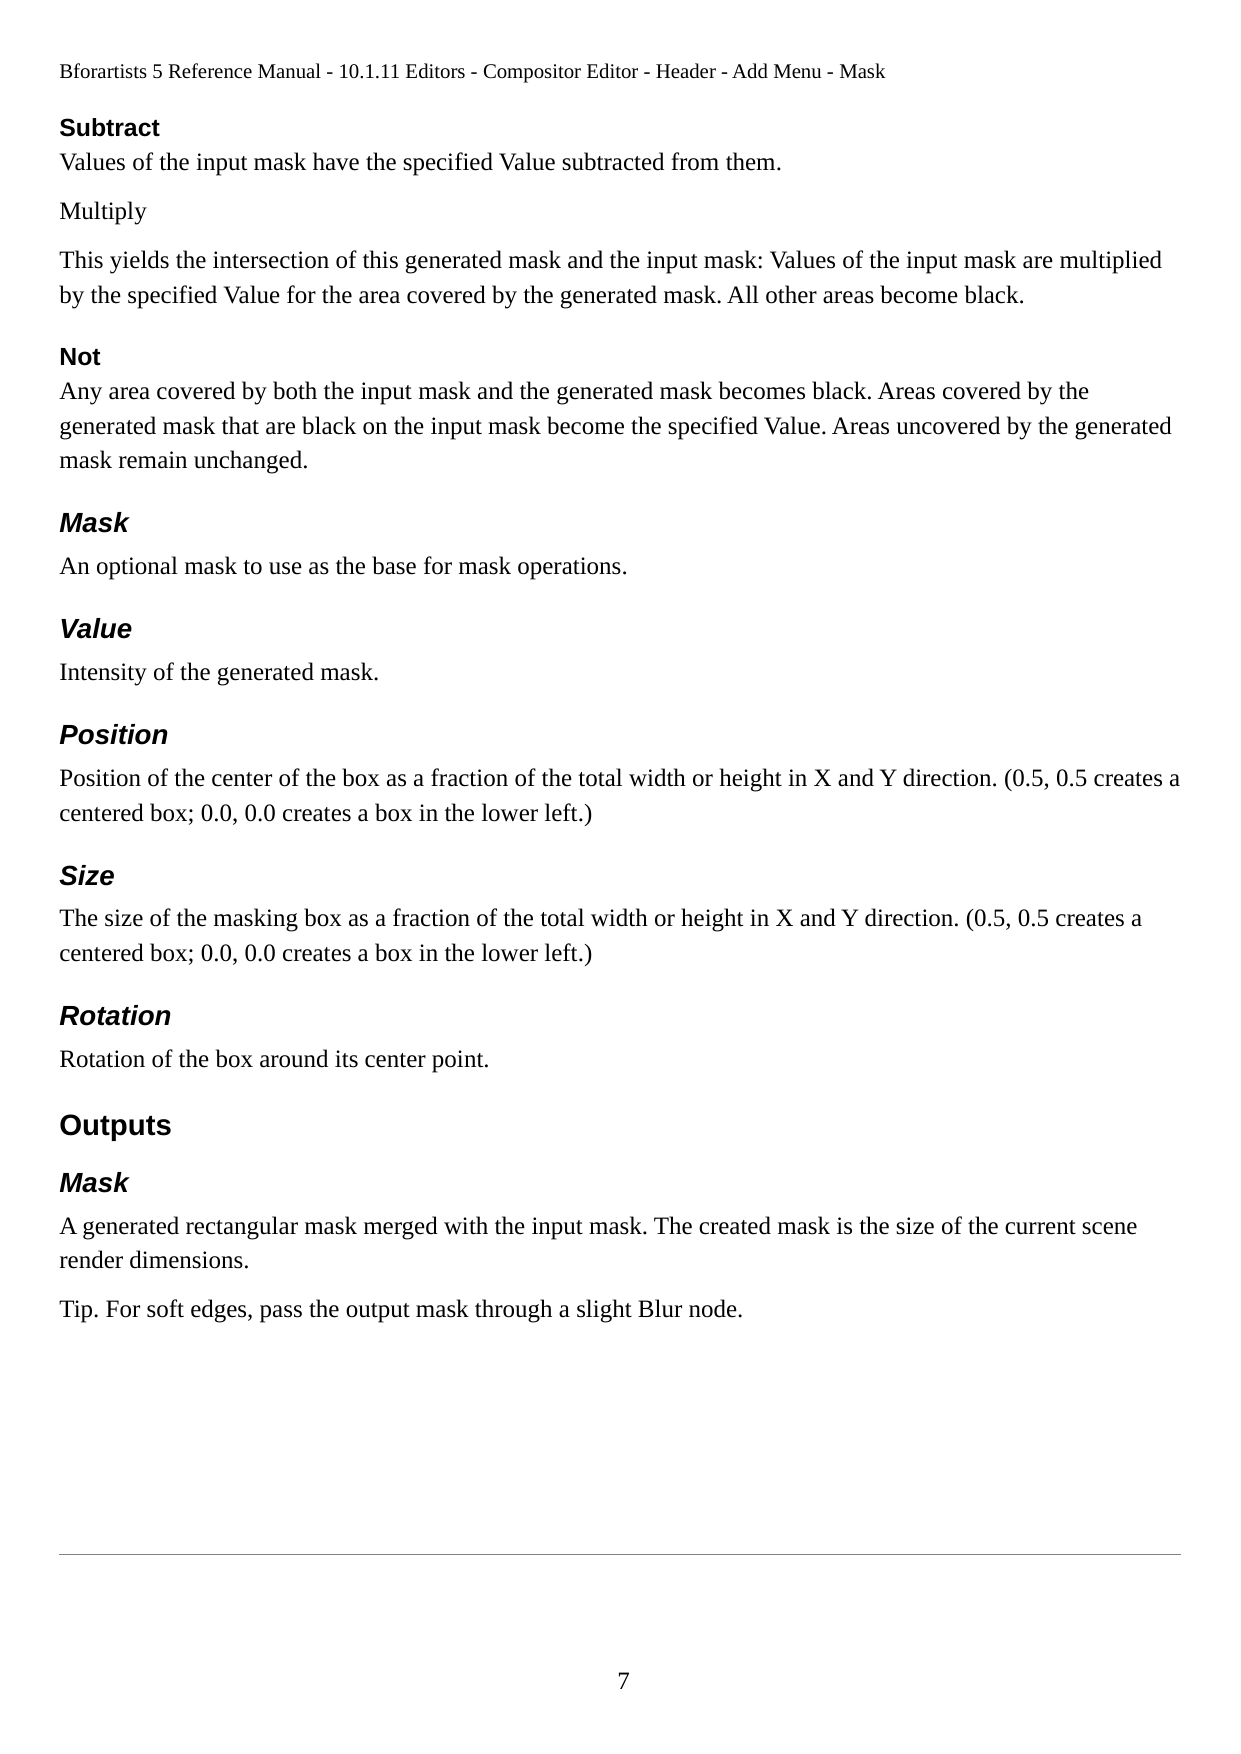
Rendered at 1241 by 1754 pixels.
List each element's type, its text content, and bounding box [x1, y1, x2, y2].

text An optional mask to use as the base for mask operations. [59, 551, 1181, 580]
text Any area covered by both the input mask and the generated mask becomes black. Areas covered by the generated mask that are black on the input mask become the specified Value. Areas uncovered by the generated mask remain unchanged. [59, 376, 1181, 474]
text Position of the center of the box as a fraction of the total width or height in X and Y direction. (0.5, 0.5 creates a centered box; 0.0, 0.0 creates a box in the lower left.) [59, 763, 1181, 826]
subtitle Not [59, 342, 1181, 370]
text Values of the input mask have the specified Value subtracted from them. [59, 147, 1181, 176]
text Multiply [59, 196, 1181, 225]
text Tip. For soft edges, pass the output mask through a slight Blur node. [59, 1294, 1181, 1323]
subtitle Mask [59, 507, 1181, 539]
subtitle Size [59, 859, 1181, 891]
subtitle Rotation [59, 999, 1181, 1031]
text This yields the intersection of this generated mask and the input mask: Values of the input mask are multiplied by the specified Value for the area covered by the generated mask. All other areas become black. [59, 246, 1181, 309]
subtitle Value [59, 613, 1181, 645]
text The size of the masking box as a fraction of the total width or height in X and Y direction. (0.5, 0.5 creates a centered box; 0.0, 0.0 creates a box in the lower left.) [59, 903, 1181, 967]
subtitle Position [59, 719, 1181, 751]
subtitle Subtract [59, 113, 1181, 141]
text Rotation of the box around its center point. [59, 1044, 1181, 1073]
subtitle Mask [59, 1166, 1181, 1198]
text A generated rectangular mask merged with the input mask. The created mask is the size of the current scene render dimensions. [59, 1211, 1181, 1274]
subtitle Outputs [59, 1108, 1181, 1141]
text Intensity of the generated mask. [59, 657, 1181, 686]
